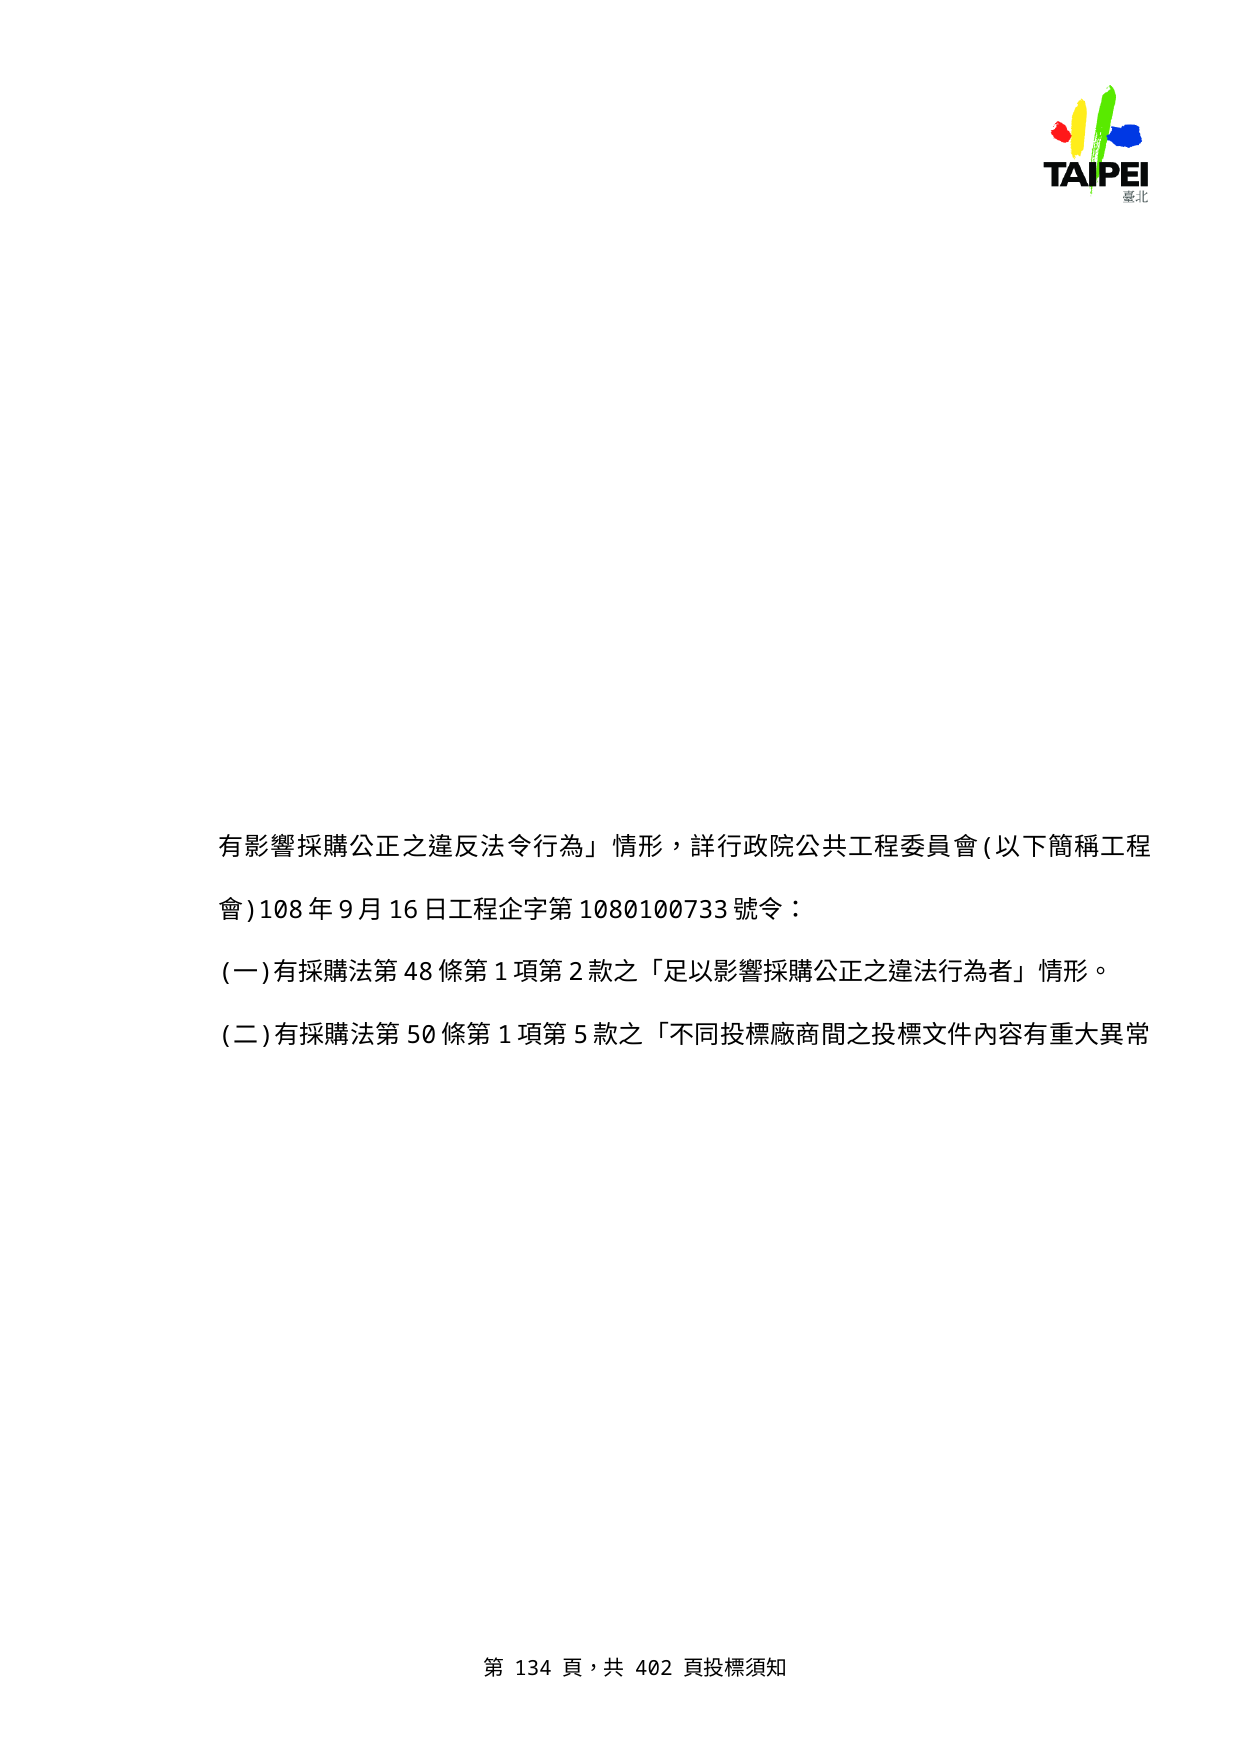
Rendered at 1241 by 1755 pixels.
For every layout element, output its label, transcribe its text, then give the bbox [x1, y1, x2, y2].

text (二)有採購法第50條第1項第5款之「不同投標廠商間之投標文件內容有重大異常 [218, 991, 1152, 1053]
text 有影響採購公正之違反法令行為」情形，詳行政院公共工程委員會(以下簡稱工程會)108年9月16日工程企字第1080100733號令： [218, 803, 1152, 928]
text (一)有採購法第48條第1項第2款之「足以影響採購公正之違法行為者」情形。 [218, 928, 1152, 991]
